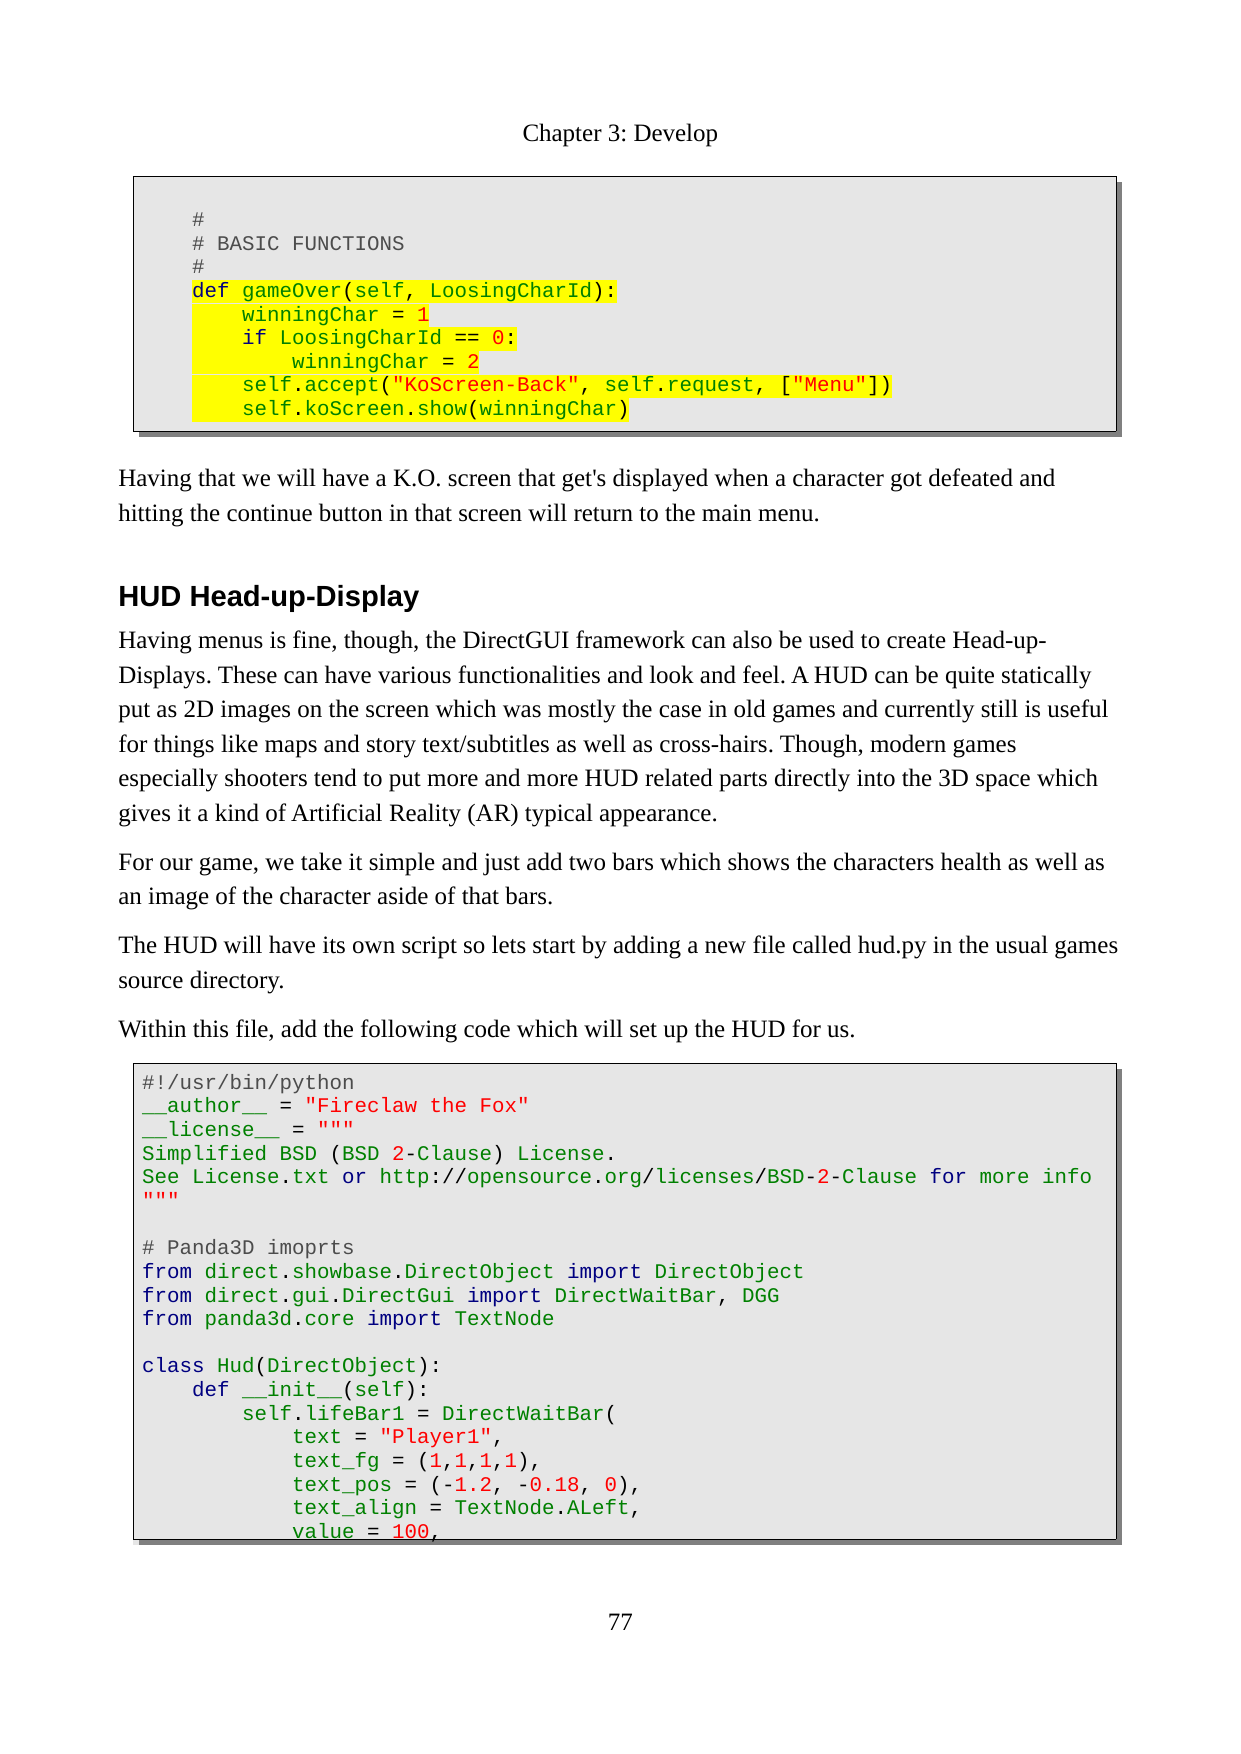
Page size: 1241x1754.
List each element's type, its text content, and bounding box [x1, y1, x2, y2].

text self.lifeBar1 = DirectWaitBar( [134, 1394, 1116, 1417]
text Having menus is fine, though, the DirectGUI framework can also be used to create Head-up-Displays. These can have various functionalities and look and feel. A HUD can be quite statically put as 2D images on the screen which was mostly the case in old games and currently still is useful for things like maps and story text/subtitles as well as cross-hairs. Though, modern games especially shooters tend to put more and more HUD related parts directly into the 3D space which gives it a kind of Artificial Reality (AR) typical appearance. [118, 625, 1122, 826]
text """ [134, 1181, 1116, 1205]
text text_pos = (-1.2, -0.18, 0), [134, 1465, 1116, 1488]
text Having that we will have a K.O. screen that get's displayed when a character got defeated and hitting the continue button in that screen will return to the main menu. [118, 463, 1122, 526]
text The HUD will have its own script so lets start by adding a new file called hud.py in the usual games source directory. [118, 930, 1122, 993]
text class Hud(DirectObject): [134, 1347, 1116, 1370]
text text_fg = (1,1,1,1), [134, 1441, 1116, 1465]
text __license__ = """ [134, 1110, 1116, 1134]
text See License.txt or http://opensource.org/licenses/BSD-2-Clause for more info [134, 1157, 1116, 1181]
text winningChar = 1 [134, 294, 1116, 318]
text def gameOver(self, LoosingCharId): [134, 271, 1116, 294]
text #!/usr/bin/python [134, 1064, 1116, 1086]
text winningChar = 2 [134, 342, 1116, 366]
text text_align = TextNode.ALeft, [134, 1488, 1116, 1512]
text text = "Player1", [134, 1417, 1116, 1441]
text if LoosingCharId == 0: [134, 318, 1116, 342]
text self.accept("KoScreen-Back", self.request, ["Menu"]) [134, 366, 1116, 389]
text # Panda3D imoprts [134, 1228, 1116, 1252]
text # BASIC FUNCTIONS [134, 224, 1116, 247]
text # [134, 200, 1116, 224]
text self.koScreen.show(winningChar) [134, 389, 1116, 431]
text For our game, we take it simple and just add two bars which shows the characters health as well as an image of the character aside of that bars. [118, 847, 1122, 910]
subtitle HUD Head-up-Display [118, 579, 1122, 613]
text __author__ = "Fireclaw the Fox" [134, 1086, 1116, 1110]
text value = 100, [134, 1512, 1116, 1539]
text Within this file, add the following code which will set up the HUD for us. [118, 1014, 1122, 1042]
text from direct.showbase.DirectObject import DirectObject [134, 1252, 1116, 1276]
text Simplified BSD (BSD 2-Clause) License. [134, 1134, 1116, 1157]
text def __init__(self): [134, 1370, 1116, 1394]
text from direct.gui.DirectGui import DirectWaitBar, DGG [134, 1276, 1116, 1299]
text from panda3d.core import TextNode [134, 1299, 1116, 1323]
text # [134, 247, 1116, 271]
